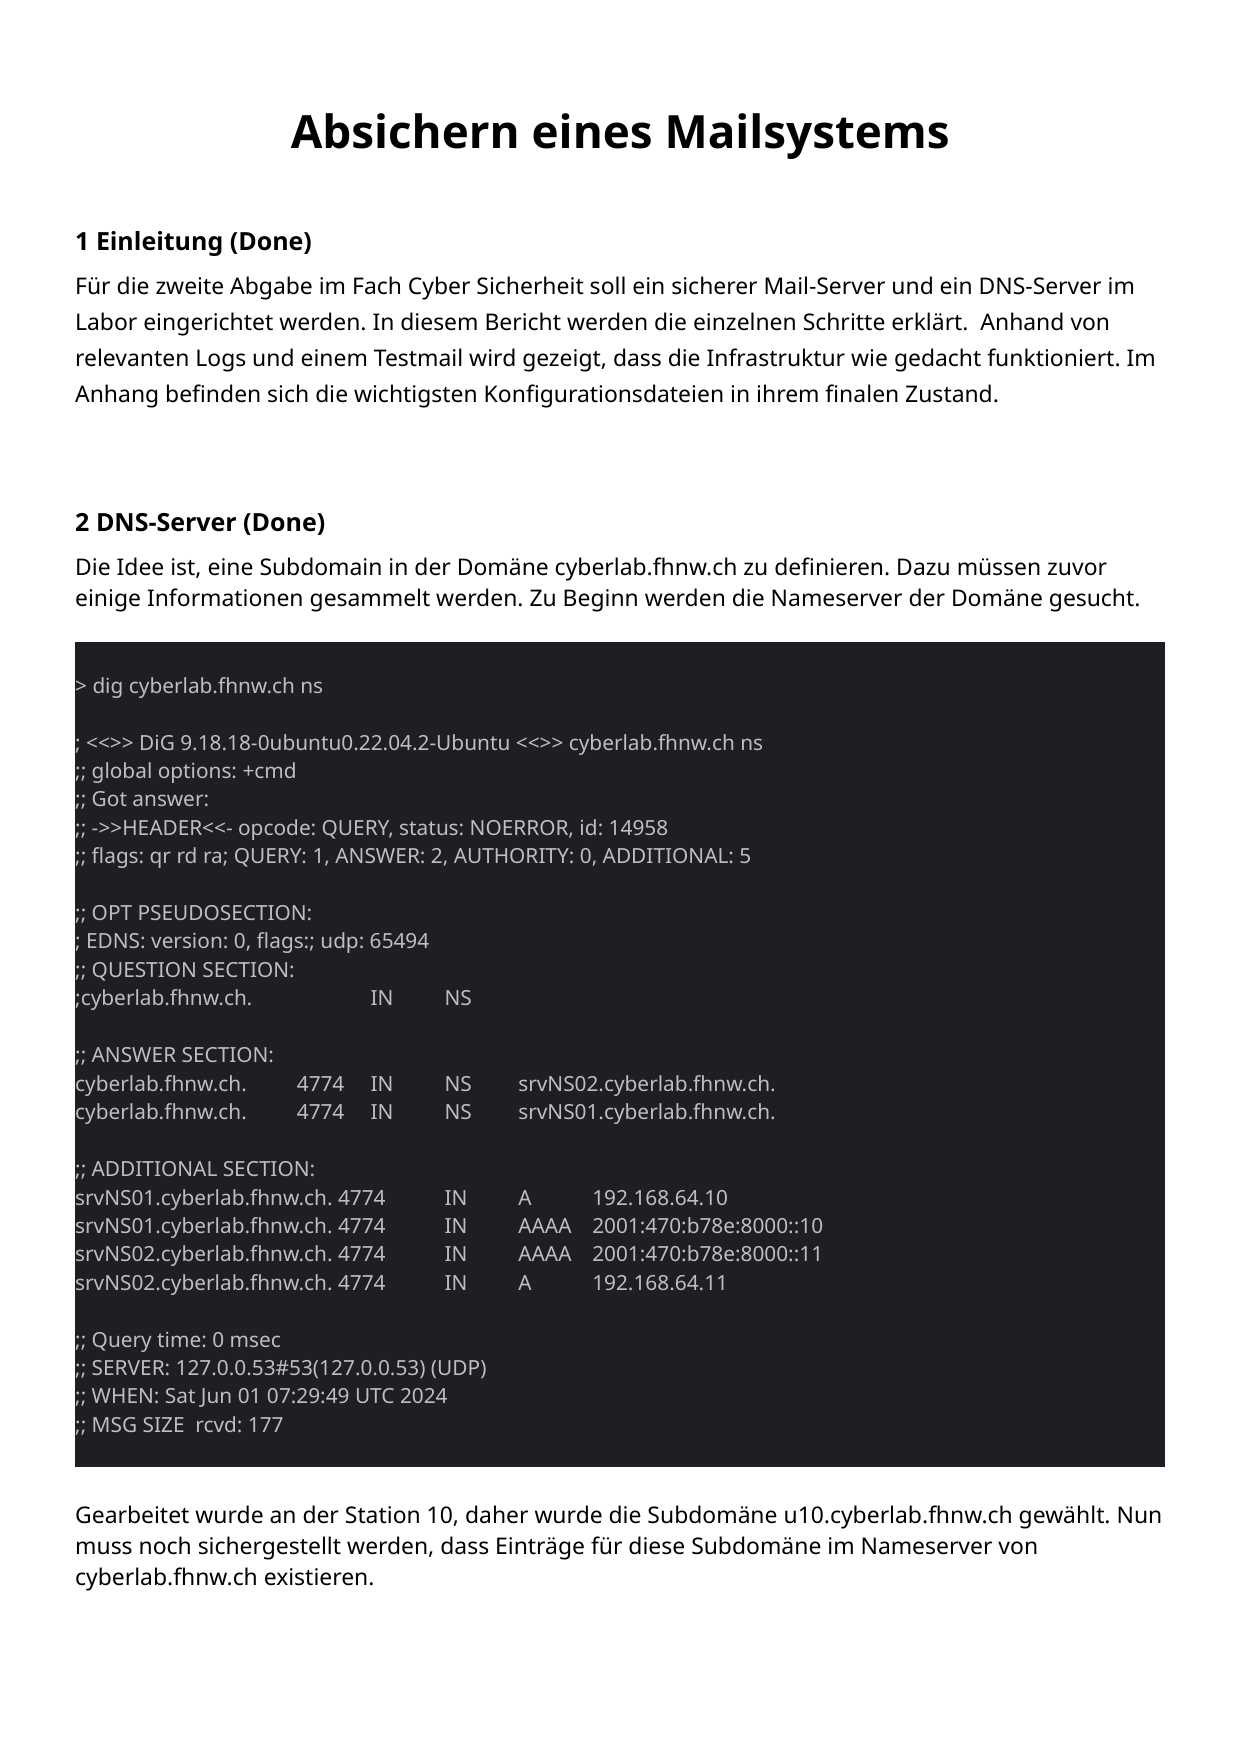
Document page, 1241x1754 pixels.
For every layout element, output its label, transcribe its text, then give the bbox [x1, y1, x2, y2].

text Gearbeitet wurde an der Station 10, daher wurde die Subdomäne u10.cyberlab.fhnw.ch gewählt. Nun muss noch sichergestellt werden, dass Einträge für diese Subdomäne im Nameserver von cyberlab.fhnw.ch existieren. [75, 1498, 1165, 1592]
title Absichern eines Mailsystems [75, 100, 1165, 162]
subtitle 1 Einleitung (Done) [75, 223, 1165, 258]
subtitle 2 DNS-Server (Done) [75, 504, 1165, 538]
text > dig cyberlab.fhnw.ch ns ; <<>> DiG 9.18.18-0ubuntu0.22.04.2-Ubuntu <<>> cyberlab.fhnw.ch ns ;; global options: +cmd ;; Got answer: ;; ->>HEADER<<- opcode: QUERY, status: NOERROR, id: 14958 ;; flags: qr rd ra; QUERY: 1, ANSWER: 2, AUTHORITY: 0, ADDITIONAL: 5 ;; OPT PSEUDOSECTION: ; EDNS: version: 0, flags:; udp: 65494 ;; QUESTION SECTION: ;cyberlab.fhnw.ch. IN NS ;; ANSWER SECTION: cyberlab.fhnw.ch. 4774 IN NS srvNS02.cyberlab.fhnw.ch. cyberlab.fhnw.ch. 4774 IN NS srvNS01.cyberlab.fhnw.ch. ;; ADDITIONAL SECTION: srvNS01.cyberlab.fhnw.ch. 4774 IN A 192.168.64.10 srvNS01.cyberlab.fhnw.ch. 4774 IN AAAA 2001:470:b78e:8000::10 srvNS02.cyberlab.fhnw.ch. 4774 IN AAAA 2001:470:b78e:8000::11 srvNS02.cyberlab.fhnw.ch. 4774 IN A 192.168.64.11 ;; Query time: 0 msec ;; SERVER: 127.0.0.53#53(127.0.0.53) (UDP) ;; WHEN: Sat Jun 01 07:29:49 UTC 2024 ;; MSG SIZE rcvd: 177 [75, 671, 1165, 1438]
text Für die zweite Abgabe im Fach Cyber Sicherheit soll ein sicherer Mail-Server und ein DNS-Server im Labor eingerichtet werden. In diesem Bericht werden die einzelnen Schritte erklärt. Anhand von relevanten Logs und einem Testmail wird gezeigt, dass die Infrastruktur wie gedacht funktioniert. Im Anhang befinden sich die wichtigsten Konfigurationsdateien in ihrem finalen Zustand. [75, 270, 1165, 409]
text Die Idee ist, eine Subdomain in der Domäne cyberlab.fhnw.ch zu definieren. Dazu müssen zuvor einige Informationen gesammelt werden. Zu Beginn werden die Nameserver der Domäne gesucht. [75, 551, 1165, 613]
